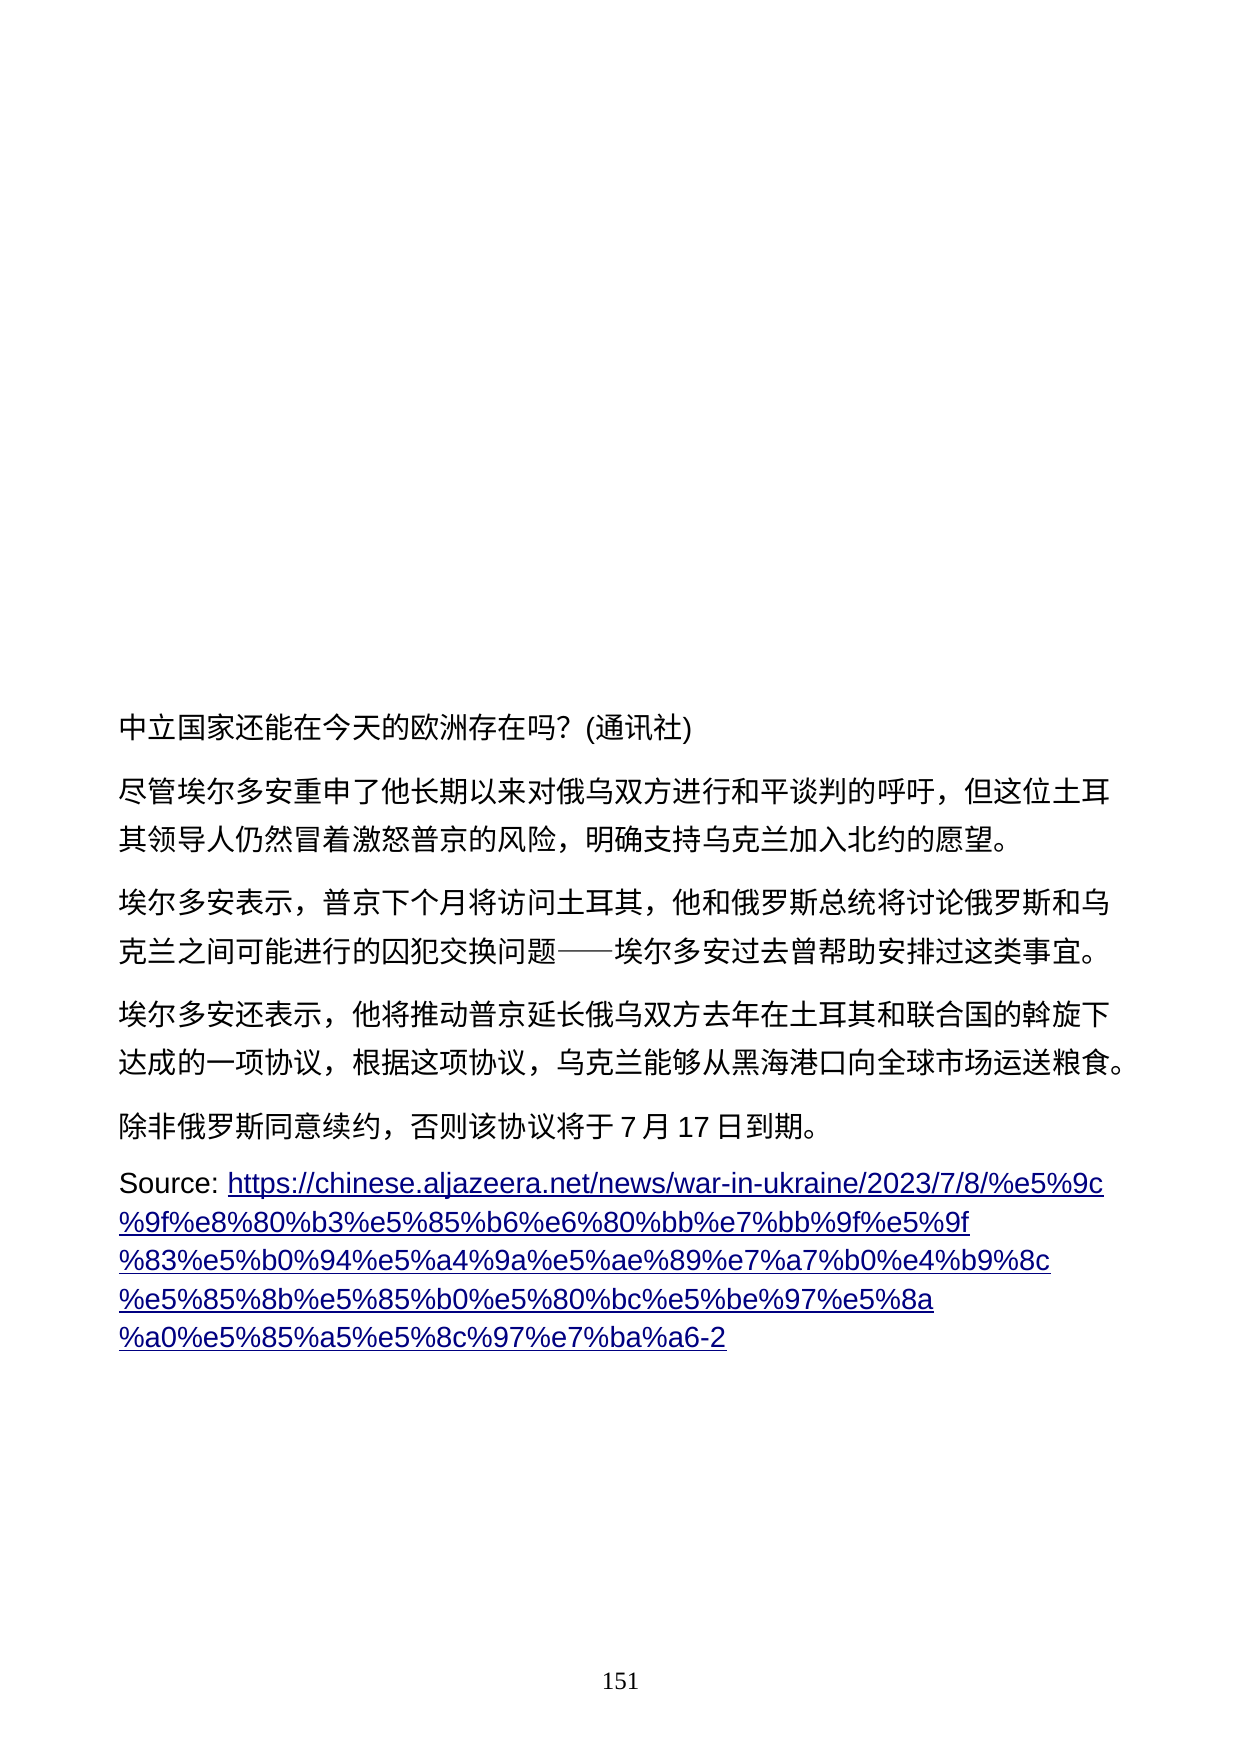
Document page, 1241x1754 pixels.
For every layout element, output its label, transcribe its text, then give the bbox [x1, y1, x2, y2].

text 除非俄罗斯同意续约，否则该协议将于7月17日到期。 [118, 1103, 1122, 1145]
text 尽管埃尔多安重申了他长期以来对俄乌双方进行和平谈判的呼吁，但这位土耳其领导人仍然冒着激怒普京的风险，明确支持乌克兰加入北约的愿望。 [118, 768, 1122, 859]
text 埃尔多安表示，普京下个月将访问土耳其，他和俄罗斯总统将讨论俄罗斯和乌克兰之间可能进行的囚犯交换问题——埃尔多安过去曾帮助安排过这类事宜。 [118, 880, 1122, 971]
text 埃尔多安还表示，他将推动普京延长俄乌双方去年在土耳其和联合国的斡旋下达成的一项协议，根据这项协议，乌克兰能够从黑海港口向全球市场运送粮食。 [118, 991, 1122, 1082]
text 中立国家还能在今天的欧洲存在吗？(通讯社) [118, 118, 1122, 747]
text Source: https://chinese.aljazeera.net/news/war-in-ukraine/2023/7/8/%e5%9c%9f%e8%80%b3%e5%85%b6%e6%80%bb%e7%bb%9f%e5%9f%83%e5%b0%94%e5%a4%9a%e5%ae%89%e7%a7%b0%e4%b9%8c%e5%85%8b%e5%85%b0%e5%80%bc%e5%be%97%e5%8a%a0%e5%85%a5%e5%8c%97%e7%ba%a6-2 [118, 1166, 1122, 1354]
